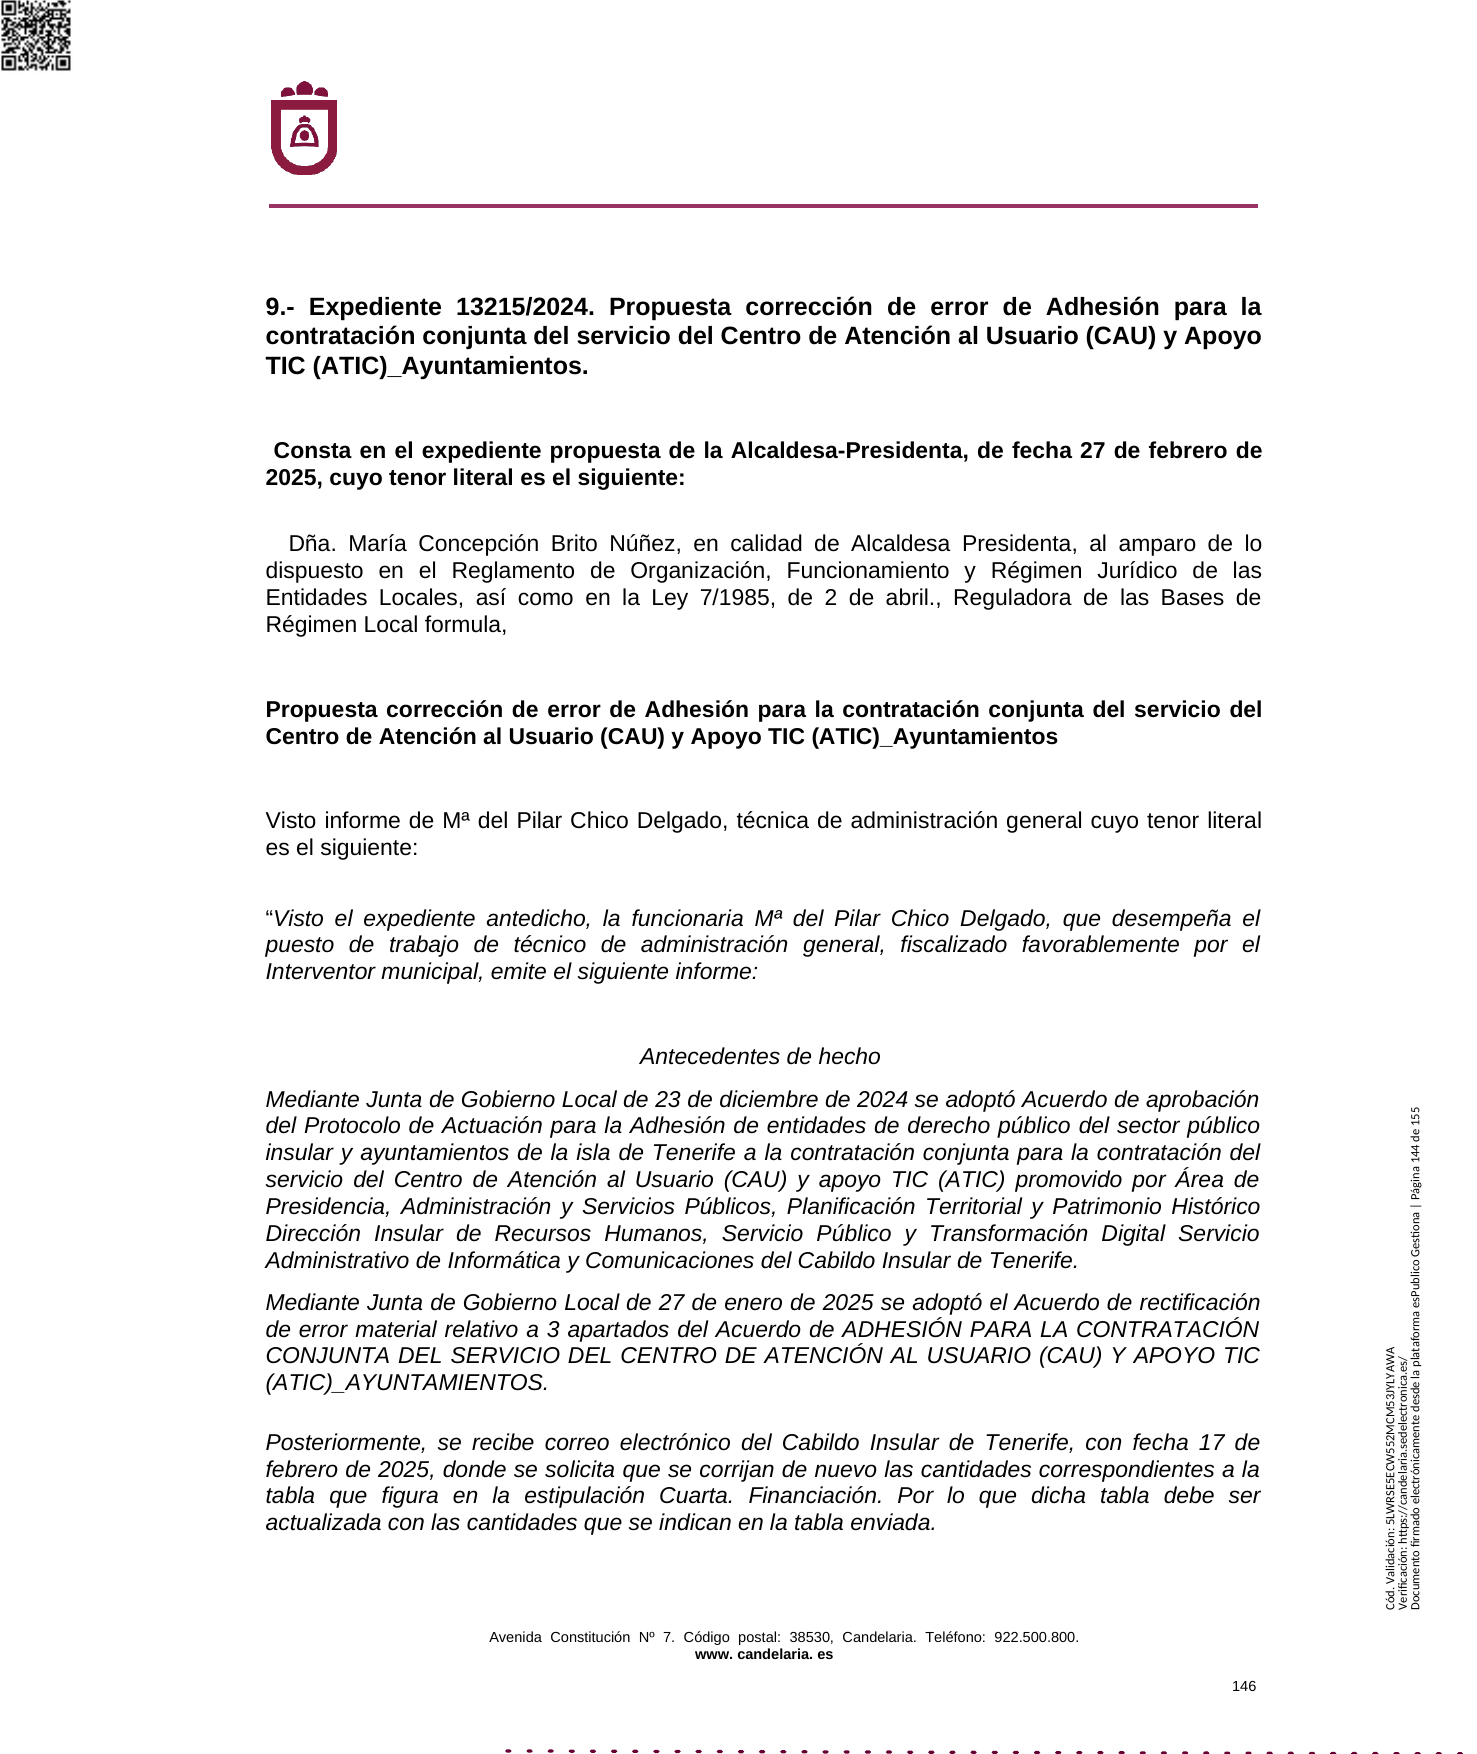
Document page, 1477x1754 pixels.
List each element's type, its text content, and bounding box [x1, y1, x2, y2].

text 9.- Expediente 13215/2024. Propuesta corrección de error de Adhesión para la contratación conjunta del servicio del Centro de Atención al Usuario (CAU) y Apoyo TIC (ATIC)_Ayuntamientos. [265, 292, 1263, 379]
text Consta en el expediente propuesta de la Alcaldesa-Presidenta, de fecha 27 de febrero de 2025, cuyo tenor literal es el siguiente: [265, 437, 1264, 491]
text Visto informe de Mª del Pilar Chico Delgado, técnica de administración general cuyo tenor literal es el siguiente: [265, 807, 1263, 861]
text Dña. María Concepción Brito Núñez, en calidad de Alcaldesa Presidenta, al amparo de lo dispuesto en el Reglamento de Organización, Funcionamiento y Régimen Jurídico de las Entidades Locales, así como en la Ley 7/1985, de 2 de abril., Reguladora de las Bases de Régimen Local formula, [265, 530, 1263, 638]
text Posteriormente, se recibe correo electrónico del Cabildo Insular de Tenerife, con fecha 17 de febrero de 2025, donde se solicita que se corrijan de nuevo las cantidades correspondientes a la tabla que figura en la estipulación Cuarta. Financiación. Por lo que dicha tabla debe ser actualizada con las cantidades que se indican en la tabla enviada. [265, 1429, 1263, 1536]
text Propuesta corrección de error de Adhesión para la contratación conjunta del servicio del Centro de Atención al Usuario (CAU) y Apoyo TIC (ATIC)_Ayuntamientos [265, 696, 1264, 749]
text “Visto el expediente antedicho, la funcionaria Mª del Pilar Chico Delgado, que desempeña el puesto de trabajo de técnico de administración general, fiscalizado favorablemente por el Interventor municipal, emite el siguiente informe: [265, 904, 1263, 985]
text Mediante Junta de Gobierno Local de 23 de diciembre de 2024 se adoptó Acuerdo de aprobación del Protocolo de Actuación para la Adhesión de entidades de derecho público del sector público insular y ayuntamientos de la isla de Tenerife a la contratación conjunta para la contratación del servicio del Centro de Atención al Usuario (CAU) y apoyo TIC (ATIC) promovido por Área de Presidencia, Administración y Servicios Públicos, Planificación Territorial y Patrimonio Histórico Dirección Insular de Recursos Humanos, Servicio Público y Transformación Digital Servicio Administrativo de Informática y Comunicaciones del Cabildo Insular de Tenerife. [265, 1086, 1263, 1273]
text Mediante Junta de Gobierno Local de 27 de enero de 2025 se adoptó el Acuerdo de rectificación de error material relativo a 3 apartados del Acuerdo de ADHESIÓN PARA LA CONTRATACIÓN CONJUNTA DEL SERVICIO DEL CENTRO DE ATENCIÓN AL USUARIO (CAU) Y APOYO TIC (ATIC)_AYUNTAMIENTOS. [265, 1289, 1263, 1396]
subtitle Antecedentes de hecho [236, 1043, 1293, 1069]
